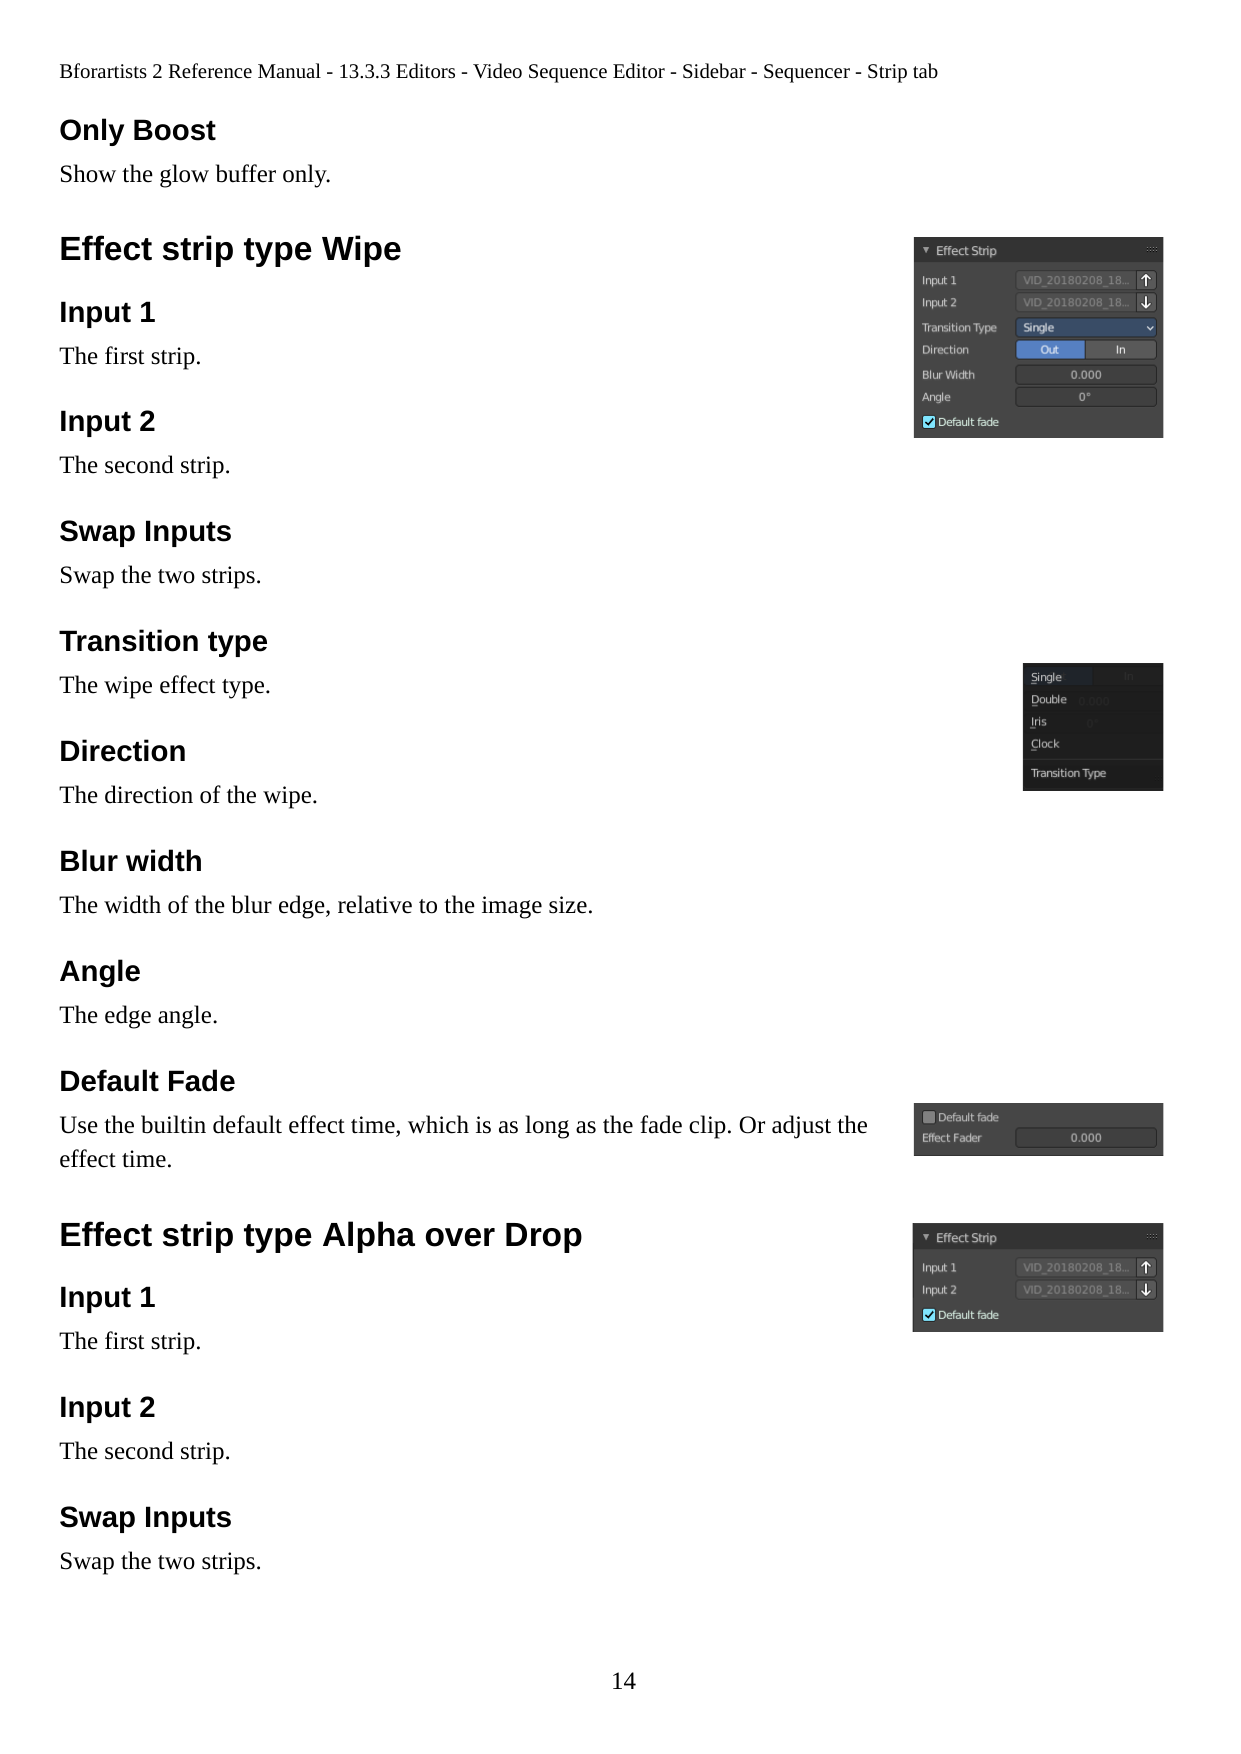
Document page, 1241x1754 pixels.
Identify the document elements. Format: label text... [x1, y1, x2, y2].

subtitle Effect strip type Alpha over Drop [59, 1214, 1181, 1253]
text Use the builtin default effect time, which is as long as the fade clip. Or adjust the effect time. [59, 1110, 1181, 1173]
text The edge angle. [59, 1000, 1181, 1029]
picture [913, 1103, 1164, 1156]
subtitle Transition type [59, 624, 1181, 658]
text [1164, 670, 1181, 699]
text The second strip. [59, 451, 1181, 479]
subtitle [1164, 294, 1181, 328]
text The first strip. [59, 341, 913, 369]
text The first strip. [59, 1326, 1181, 1355]
picture [913, 237, 1164, 438]
subtitle Swap Inputs [59, 514, 1181, 548]
subtitle Input 2 [59, 1390, 1181, 1424]
subtitle Default Fade [59, 1064, 1181, 1097]
subtitle Blur width [59, 844, 1181, 878]
subtitle Angle [59, 954, 1181, 988]
text The width of the blur edge, relative to the image size. [59, 890, 1181, 919]
subtitle Swap Inputs [59, 1500, 1181, 1534]
text Swap the two strips. [59, 1546, 1181, 1575]
picture [912, 1223, 1164, 1332]
text The second strip. [59, 1436, 1181, 1465]
subtitle [1164, 404, 1181, 438]
text Show the glow buffer only. [59, 159, 1181, 188]
subtitle [1164, 734, 1181, 768]
text The wipe effect type. [59, 670, 1022, 699]
subtitle Input 1 [59, 294, 913, 328]
subtitle Input 2 [59, 404, 913, 438]
subtitle Direction [59, 734, 1022, 768]
text [1164, 341, 1181, 369]
subtitle [1164, 1280, 1181, 1314]
text The direction of the wipe. [59, 780, 1181, 809]
subtitle Effect strip type Wipe [59, 229, 1181, 267]
text Swap the two strips. [59, 561, 1181, 589]
picture [1022, 663, 1164, 791]
subtitle Input 1 [59, 1280, 912, 1314]
subtitle Only Boost [59, 113, 1181, 146]
